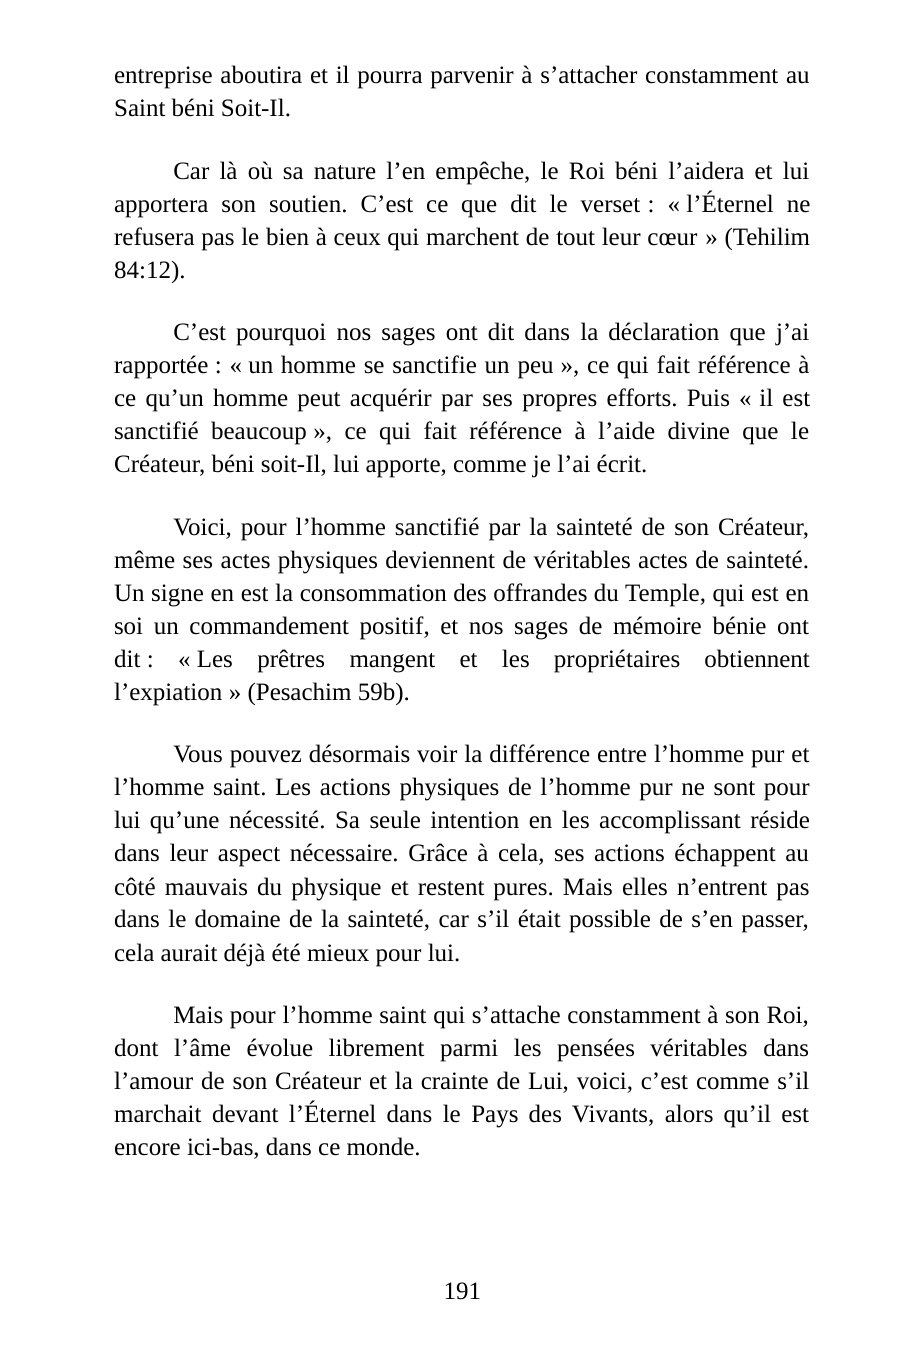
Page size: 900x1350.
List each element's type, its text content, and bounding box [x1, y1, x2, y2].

text Car là où sa nature l’en empêche, le Roi béni l’aidera et lui apportera son soutien. C’est ce que dit le verset : « l’Éternel ne refusera pas le bien à ceux qui marchent de tout leur cœur » (Tehilim 84:12). [114, 156, 810, 283]
text Vous pouvez désormais voir la différence entre l’homme pur et l’homme saint. Les actions physiques de l’homme pur ne sont pour lui qu’une nécessité. Sa seule intention en les accomplissant réside dans leur aspect nécessaire. Grâce à cela, ses actions échappent au côté mauvais du physique et restent pures. Mais elles n’entrent pas dans le domaine de la sainteté, car s’il était possible de s’en passer, cela aurait déjà été mieux pour lui. [114, 739, 810, 966]
text Voici, pour l’homme sanctifié par la sainteté de son Créateur, même ses actes physiques deviennent de véritables actes de sainteté. Un signe en est la consommation des offrandes du Temple, qui est en soi un commandement positif, et nos sages de mémoire bénie ont dit : « Les prêtres mangent et les propriétaires obtiennent l’expiation » (Pesachim 59b). [114, 512, 810, 706]
text C’est pourquoi nos sages ont dit dans la déclaration que j’ai rapportée : « un homme se sanctifie un peu », ce qui fait référence à ce qu’un homme peut acquérir par ses propres efforts. Puis « il est sanctifié beaucoup », ce qui fait référence à l’aide divine que le Créateur, béni soit-Il, lui apporte, comme je l’ai écrit. [114, 317, 810, 478]
text entreprise aboutira et il pourra parvenir à s’attacher constamment au Saint béni Soit-Il. [114, 60, 810, 122]
text Mais pour l’homme saint qui s’attache constamment à son Roi, dont l’âme évolue librement parmi les pensées véritables dans l’amour de son Créateur et la crainte de Lui, voici, c’est comme s’il marchait devant l’Éternel dans le Pays des Vivants, alors qu’il est encore ici-bas, dans ce monde. [114, 1000, 810, 1161]
